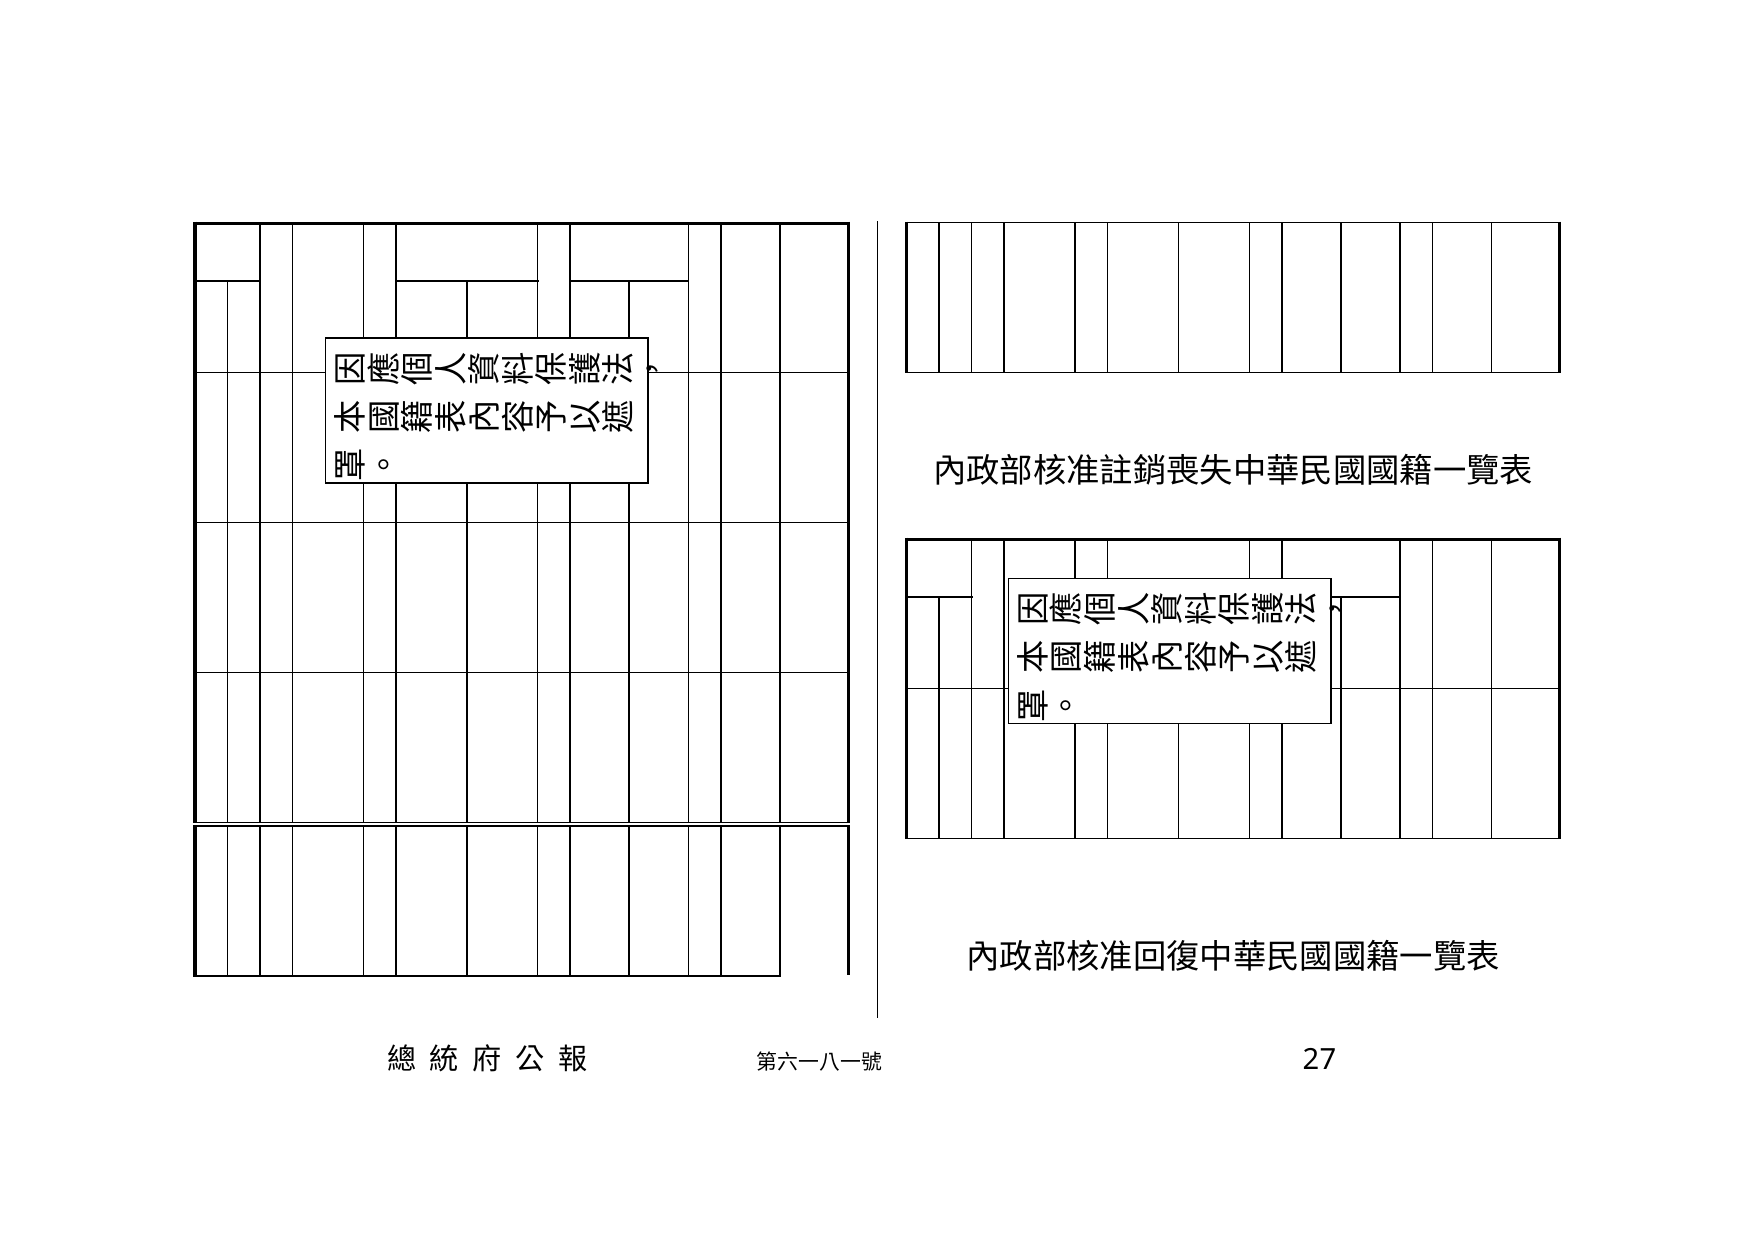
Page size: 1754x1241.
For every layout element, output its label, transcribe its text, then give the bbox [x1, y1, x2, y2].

table_cell [630, 373, 659, 522]
table_header [538, 225, 569, 337]
table_header [443, 827, 466, 975]
table_cell [571, 673, 599, 822]
table_header [1283, 541, 1399, 596]
table_cell [940, 689, 971, 838]
table_cell [1051, 724, 1074, 838]
table_cell [1155, 724, 1178, 838]
table_header [468, 827, 502, 975]
text 內政部核准回復中華民國國籍一覽表 [907, 883, 1559, 989]
table_cell [1028, 223, 1051, 372]
table_cell [1131, 223, 1155, 372]
table_cell [1492, 223, 1513, 372]
table_cell [502, 523, 537, 672]
table_cell [571, 282, 628, 337]
table_cell [1433, 223, 1462, 372]
table_cell [397, 673, 419, 822]
table_cell [1311, 689, 1340, 838]
table_cell [538, 484, 569, 522]
table_cell [1462, 223, 1491, 372]
table_cell [750, 523, 779, 672]
table_header [364, 225, 395, 337]
table_cell [781, 373, 812, 522]
table_cell [261, 373, 292, 522]
table_cell [490, 484, 514, 522]
table_cell [443, 523, 466, 672]
table_cell [600, 484, 628, 522]
table_header [1492, 541, 1558, 688]
table_cell [1108, 724, 1131, 838]
table_header [316, 827, 340, 975]
table_cell [340, 523, 363, 672]
table_cell [1332, 598, 1340, 609]
table_header [908, 541, 971, 596]
table_cell [600, 523, 628, 672]
table_cell [293, 673, 316, 822]
table_cell [1370, 223, 1399, 372]
table_cell [1433, 689, 1462, 838]
table_cell [1214, 223, 1249, 372]
table_header [972, 541, 1003, 688]
table_cell [1155, 223, 1178, 372]
table_cell [972, 689, 1003, 838]
table_cell [397, 523, 419, 672]
table_cell [750, 373, 779, 522]
table_header [397, 827, 419, 975]
table_cell [940, 598, 971, 688]
table_cell [1028, 724, 1051, 838]
table_header [293, 225, 363, 372]
table_cell [316, 523, 340, 672]
table_cell [1005, 689, 1028, 838]
table_cell [197, 373, 227, 522]
table_cell [600, 673, 628, 822]
table_header [722, 827, 750, 975]
table_cell [781, 523, 812, 672]
table_cell [1131, 724, 1155, 838]
table_header [813, 827, 847, 975]
table_cell [261, 673, 292, 822]
table_cell [908, 689, 938, 838]
table_header [364, 827, 395, 975]
table_cell [1492, 689, 1524, 838]
table_cell [1283, 223, 1311, 372]
table_header [781, 225, 847, 372]
table_header [571, 827, 599, 975]
table_cell [261, 523, 292, 672]
table_cell [689, 373, 720, 522]
table_cell [813, 523, 847, 672]
table_cell [1076, 724, 1107, 838]
table_cell [1226, 724, 1249, 838]
table_cell [1250, 223, 1281, 372]
table_header [781, 827, 812, 975]
table_cell [197, 523, 227, 672]
table_cell [630, 523, 659, 672]
table_cell [364, 523, 395, 672]
table_cell [630, 673, 659, 822]
table_cell [722, 523, 750, 672]
table_cell [1283, 724, 1311, 838]
table_header [571, 225, 688, 280]
table_cell [420, 484, 443, 522]
table_cell [1051, 223, 1074, 372]
table_cell [689, 673, 720, 822]
table_cell [397, 484, 419, 522]
table_cell [750, 673, 779, 822]
table_cell [659, 373, 688, 522]
table_cell [1250, 724, 1281, 838]
table_cell [1524, 689, 1558, 838]
table_header [659, 827, 688, 975]
table_cell [1342, 598, 1399, 688]
table_cell [972, 223, 1003, 372]
table_cell [468, 523, 502, 672]
table_header [261, 225, 292, 372]
table_cell [1401, 689, 1432, 838]
table_cell [316, 373, 340, 522]
table_cell [940, 223, 971, 372]
table_cell [228, 673, 259, 822]
table_cell [1342, 223, 1370, 372]
table_cell [813, 373, 847, 522]
table_header [1108, 541, 1249, 578]
table_header [600, 827, 628, 975]
table_cell [197, 282, 227, 372]
table_cell [722, 373, 750, 522]
table_cell [1179, 223, 1214, 372]
table_cell [364, 484, 395, 522]
table_header [228, 827, 259, 975]
table_cell [1076, 223, 1107, 372]
text 內政部核准註銷喪失中華民國國籍一覽表 [907, 411, 1559, 500]
table_cell [468, 282, 537, 337]
table_cell [813, 673, 847, 822]
table_header [538, 827, 569, 975]
table_header [293, 827, 316, 975]
table_cell [420, 673, 443, 822]
table_cell [538, 523, 569, 672]
table_cell [340, 673, 363, 822]
table_cell [1342, 689, 1370, 838]
table_cell [293, 523, 316, 672]
table_cell [1005, 223, 1028, 372]
table_cell [443, 673, 466, 822]
table_cell [228, 373, 259, 522]
table_cell [316, 673, 340, 822]
table_cell [228, 282, 259, 372]
table_header [1076, 541, 1107, 578]
table_cell [1462, 689, 1491, 838]
table_cell [420, 523, 443, 672]
table_header [197, 827, 227, 975]
table_cell [502, 673, 537, 822]
table_cell [197, 673, 227, 822]
table_header [420, 827, 443, 975]
table_cell [659, 523, 688, 672]
table_cell [722, 673, 750, 822]
table_cell [364, 673, 395, 822]
table_cell [1332, 608, 1340, 688]
table_cell [228, 523, 259, 672]
table_header [689, 827, 720, 975]
table_cell [1370, 689, 1399, 838]
table_header [261, 827, 292, 975]
table_cell [689, 523, 720, 672]
table_cell [659, 673, 688, 822]
table_header [1250, 541, 1281, 578]
table_cell [340, 484, 363, 522]
table_cell [1513, 223, 1535, 372]
table_cell [514, 484, 537, 522]
table_cell [1179, 724, 1202, 838]
table_header [502, 827, 537, 975]
table_header [689, 225, 720, 372]
table_header [1005, 541, 1074, 688]
table_cell [293, 373, 316, 522]
table_header [397, 225, 537, 280]
table_cell [571, 484, 599, 522]
table_cell [538, 673, 569, 822]
table_header [197, 225, 259, 280]
table_cell [908, 598, 938, 688]
table_cell [443, 484, 466, 522]
table_cell [908, 223, 938, 372]
table_cell [781, 673, 812, 822]
table_header [1433, 541, 1491, 688]
table_cell [1202, 724, 1226, 838]
table_cell [630, 282, 688, 372]
table_cell [1108, 223, 1131, 372]
table_cell [397, 282, 466, 337]
table_cell [571, 523, 599, 672]
table_header [1401, 541, 1432, 688]
table_cell [1311, 223, 1340, 372]
table_cell [1535, 223, 1558, 372]
table_header [630, 827, 659, 975]
table_header [750, 827, 779, 975]
table_cell [1401, 223, 1432, 372]
table_header [340, 827, 363, 975]
table_header [722, 225, 779, 372]
table_cell [468, 673, 502, 822]
table_cell [468, 484, 490, 522]
